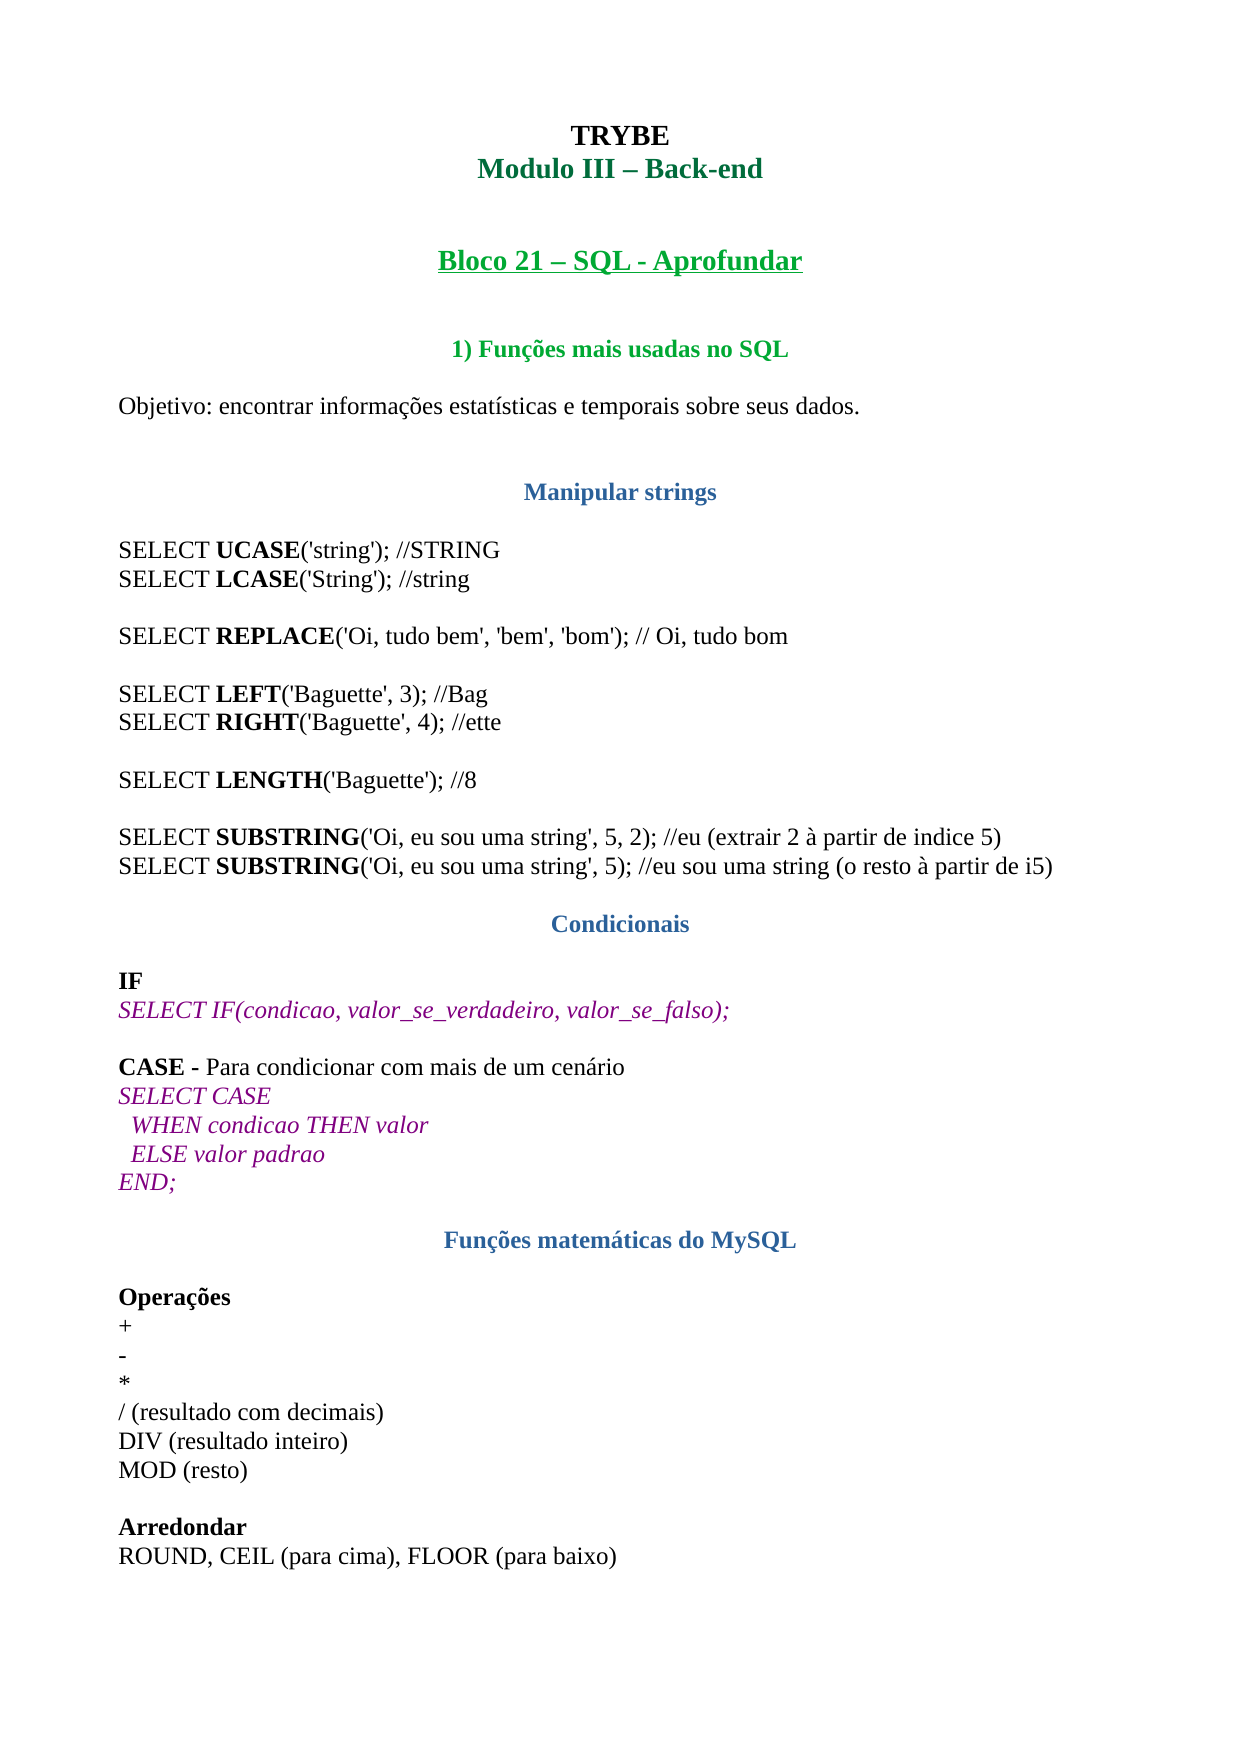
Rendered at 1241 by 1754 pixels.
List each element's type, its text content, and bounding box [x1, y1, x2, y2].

text SELECT CASE [118, 1081, 1122, 1110]
text ROUND, CEIL (para cima), FLOOR (para baixo) [118, 1541, 1122, 1570]
text MOD (resto) [118, 1455, 1122, 1484]
text + [118, 1311, 1122, 1340]
text Arredondar [118, 1512, 1122, 1541]
text Objetivo: encontrar informações estatísticas e temporais sobre seus dados. [118, 391, 1122, 420]
text - [118, 1340, 1122, 1369]
text Funções matemáticas do MySQL [118, 1225, 1122, 1254]
text SELECT SUBSTRING('Oi, eu sou uma string', 5, 2); //eu (extrair 2 à partir de indice 5) [118, 822, 1122, 851]
text Manipular strings [118, 477, 1122, 506]
text Modulo III – Back-end [118, 152, 1122, 185]
text SELECT LEFT('Baguette', 3); //Bag [118, 679, 1122, 707]
text SELECT UCASE('string'); //STRING [118, 535, 1122, 564]
text / (resultado com decimais) [118, 1397, 1122, 1426]
text * [118, 1369, 1122, 1397]
text DIV (resultado inteiro) [118, 1426, 1122, 1455]
text TRYBE [118, 118, 1122, 152]
text CASE - Para condicionar com mais de um cenário [118, 1052, 1122, 1081]
text IF [118, 966, 1122, 995]
text SELECT LCASE('String'); //string [118, 564, 1122, 592]
text 1) Funções mais usadas no SQL [118, 334, 1122, 362]
text Bloco 21 – SQL - Aprofundar [118, 243, 1122, 276]
text ELSE valor padrao [118, 1139, 1122, 1167]
text SELECT RIGHT('Baguette', 4); //ette [118, 707, 1122, 736]
text Condicionais [118, 909, 1122, 937]
text SELECT LENGTH('Baguette'); //8 [118, 765, 1122, 794]
text END; [118, 1167, 1122, 1196]
text Operações [118, 1282, 1122, 1311]
text SELECT SUBSTRING('Oi, eu sou uma string', 5); //eu sou uma string (o resto à partir de i5) [118, 851, 1122, 880]
text WHEN condicao THEN valor [118, 1110, 1122, 1139]
text SELECT REPLACE('Oi, tudo bem', 'bem', 'bom'); // Oi, tudo bom [118, 621, 1122, 650]
text SELECT IF(condicao, valor_se_verdadeiro, valor_se_falso); [118, 995, 1122, 1024]
